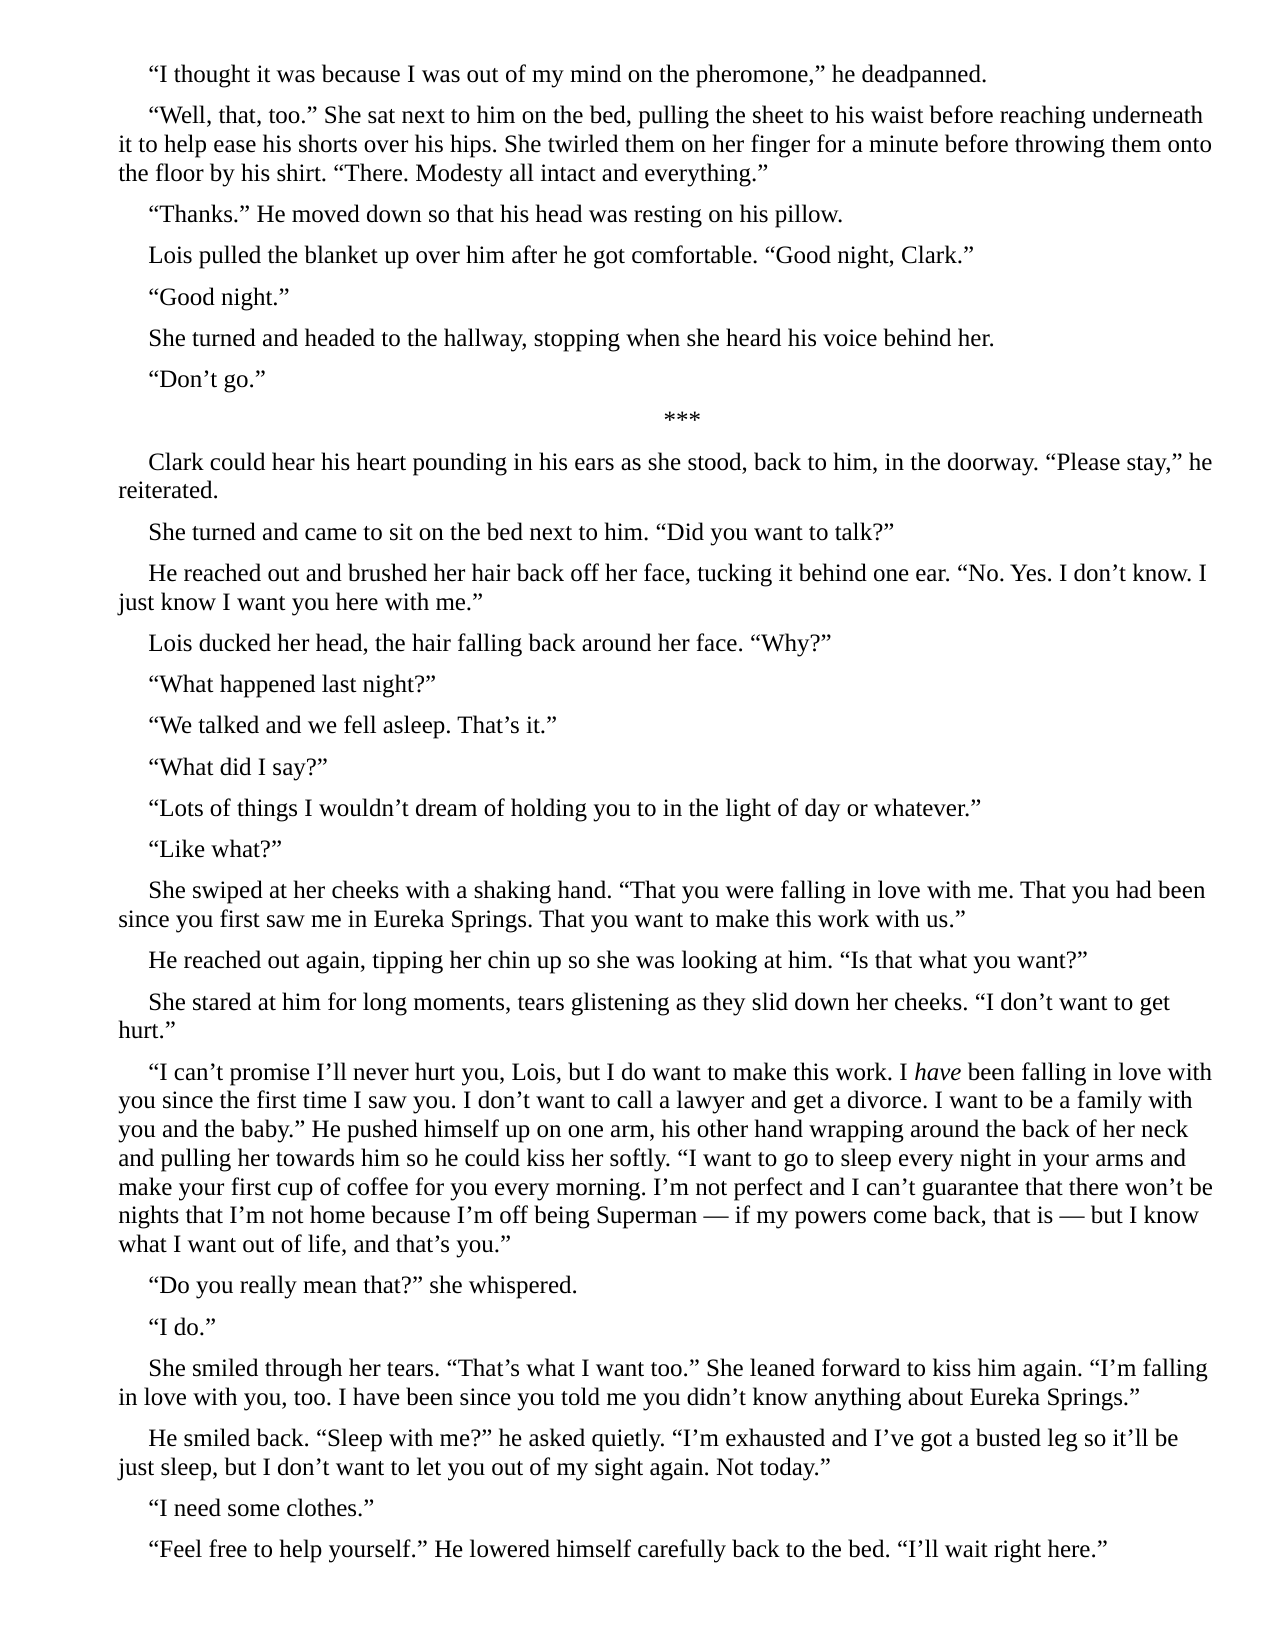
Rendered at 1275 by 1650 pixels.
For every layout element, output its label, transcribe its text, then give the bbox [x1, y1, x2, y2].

text “I do.” [118, 1312, 1216, 1340]
text “Do you really mean that?” she whispered. [118, 1270, 1216, 1299]
text He reached out again, tipping her chin up so she was looking at him. “Is that what you want?” [118, 945, 1216, 974]
text He smiled back. “Sleep with me?” he asked quietly. “I’m exhausted and I’ve got a busted leg so it’ll be just sleep, but I don’t want to let you out of my sight again. Not today.” [118, 1423, 1216, 1480]
text Lois ducked her head, the hair falling back around her face. “Why?” [118, 628, 1216, 657]
text Clark could hear his heart pounding in his ears as she stood, back to him, in the doorway. “Please stay,” he reiterated. [118, 447, 1216, 504]
text She stared at him for long moments, tears glistening as they slid down her cheeks. “I don’t want to get hurt.” [118, 987, 1216, 1044]
text “I thought it was because I was out of my mind on the pheromone,” he deadpanned. [118, 59, 1216, 88]
text She turned and headed to the hallway, stopping when she heard his voice behind her. [118, 323, 1216, 352]
text “Good night.” [118, 282, 1216, 310]
text “Don’t go.” [118, 364, 1216, 393]
text “What did I say?” [118, 752, 1216, 780]
text “I need some clothes.” [118, 1493, 1216, 1522]
text “Feel free to help yourself.” He lowered himself carefully back to the bed. “I’ll wait right here.” [118, 1534, 1216, 1563]
text Lois pulled the blanket up over him after he got comfortable. “Good night, Clark.” [118, 240, 1216, 269]
text “Thanks.” He moved down so that his head was resting on his pillow. [118, 199, 1216, 228]
text She turned and came to sit on the bed next to him. “Did you want to talk?” [118, 517, 1216, 545]
text She smiled through her tears. “That’s what I want too.” She leaned forward to kiss him again. “I’m falling in love with you, too. I have been since you told me you didn’t know anything about Eureka Springs.” [118, 1353, 1216, 1410]
text “I can’t promise I’ll never hurt you, Lois, but I do want to make this work. I have been falling in love with you since the first time I saw you. I don’t want to call a lawyer and get a divorce. I want to be a family with you and the baby.” He pushed himself up on one arm, his other hand wrapping around the back of her neck and pulling her towards him so he could kiss her softly. “I want to go to sleep every night in your arms and make your first cup of coffee for you every morning. I’m not perfect and I can’t guarantee that there won’t be nights that I’m not home because I’m off being Superman — if my powers come back, that is — but I know what I want out of life, and that’s you.” [118, 1057, 1216, 1258]
text “Like what?” [118, 834, 1216, 863]
text “Lots of things I wouldn’t dream of holding you to in the light of day or whatever.” [118, 793, 1216, 822]
text “What happened last night?” [118, 669, 1216, 698]
text He reached out and brushed her hair back off her face, tucking it behind one ear. “No. Yes. I don’t know. I just know I want you here with me.” [118, 558, 1216, 615]
text *** [118, 405, 1216, 434]
text She swiped at her cheeks with a shaking hand. “That you were falling in love with me. That you had been since you first saw me in Eureka Springs. That you want to make this work with us.” [118, 875, 1216, 933]
text “Well, that, too.” She sat next to him on the bed, pulling the sheet to his waist before reaching underneath it to help ease his shorts over his hips. She twirled them on her finger for a minute before throwing them onto the floor by his shirt. “There. Modesty all intact and everything.” [118, 100, 1216, 187]
text “We talked and we fell asleep. That’s it.” [118, 710, 1216, 739]
